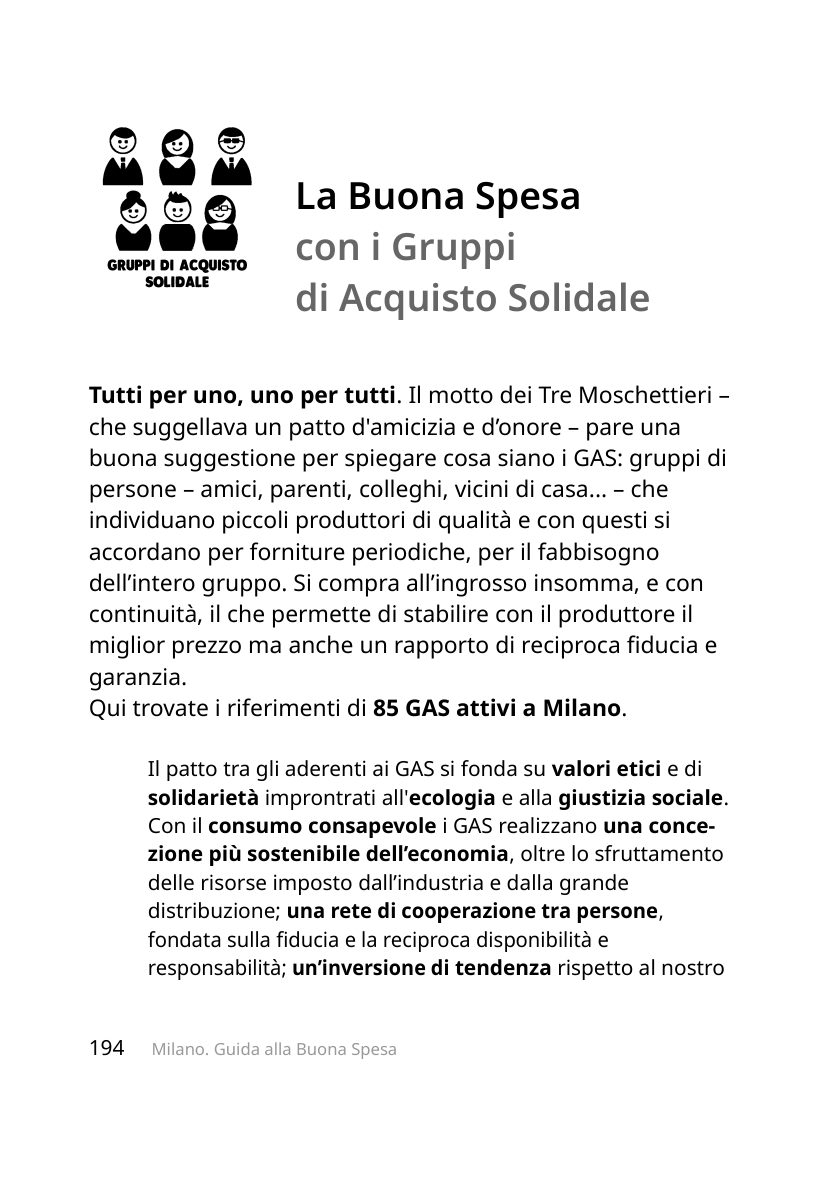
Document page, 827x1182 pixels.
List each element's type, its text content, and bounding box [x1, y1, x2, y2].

picture [88, 118, 266, 296]
text La Buona Spesa [266, 169, 738, 220]
text con i Gruppi [266, 220, 738, 271]
text Tutti per uno, uno per tutti. Il motto dei Tre Moschettieri – che suggellava un patto d'amicizia e d’onore – pare una buona suggestione per spiegare cosa siano i GAS: gruppi di persone – amici, parenti, colleghi, vicini di casa... – che individuano piccoli produttori di qualità e con questi si accordano per forniture periodiche, per il fabbisogno dell’intero gruppo. Si compra all’ingrosso insomma, e con continuità, il che permette di stabilire con il produttore il miglior prezzo ma anche un rapporto di reciproca fiducia e garanzia. [88, 379, 738, 692]
text di Acquisto Solidale [88, 271, 738, 322]
text Qui trovate i riferimenti di 85 GAS attivi a Milano. [88, 692, 738, 723]
text Il patto tra gli aderenti ai GAS si fonda su valori etici e di solidarietà improntrati all'ecologia e alla giustizia sociale. Con il consumo consapevole i GAS realizzano una conce-zione più sostenibile dell’economia, oltre lo sfruttamento delle risorse imposto dall’industria e dalla grande distribuzione; una rete di cooperazione tra persone, fondata sulla fiducia e la reciproca disponibilità e responsabilità; un’inversione di tendenza rispetto al nostro [148, 754, 738, 982]
